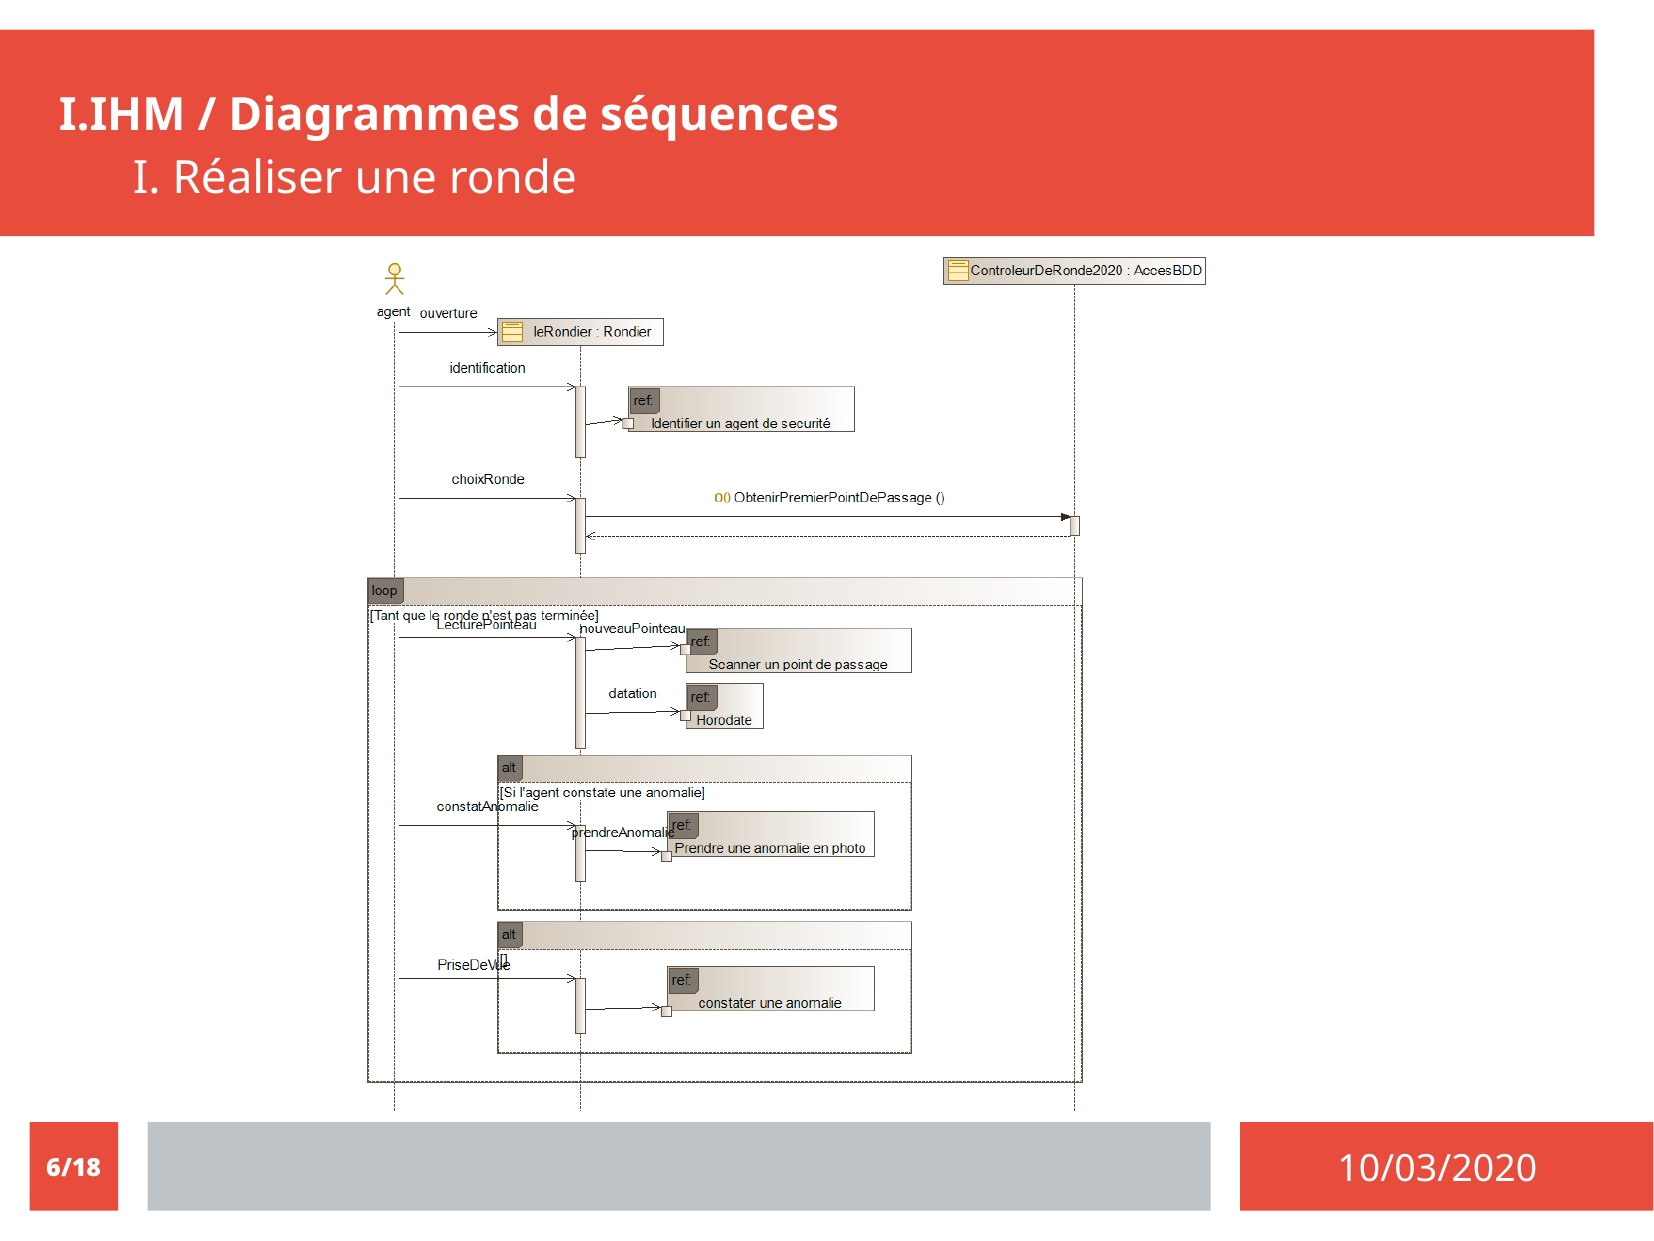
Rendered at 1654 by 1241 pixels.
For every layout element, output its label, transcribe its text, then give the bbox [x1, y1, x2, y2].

title I.IHM / Diagrammes de séquences I. Réaliser une ronde [59, 59, 1595, 207]
picture [318, 248, 1252, 1111]
